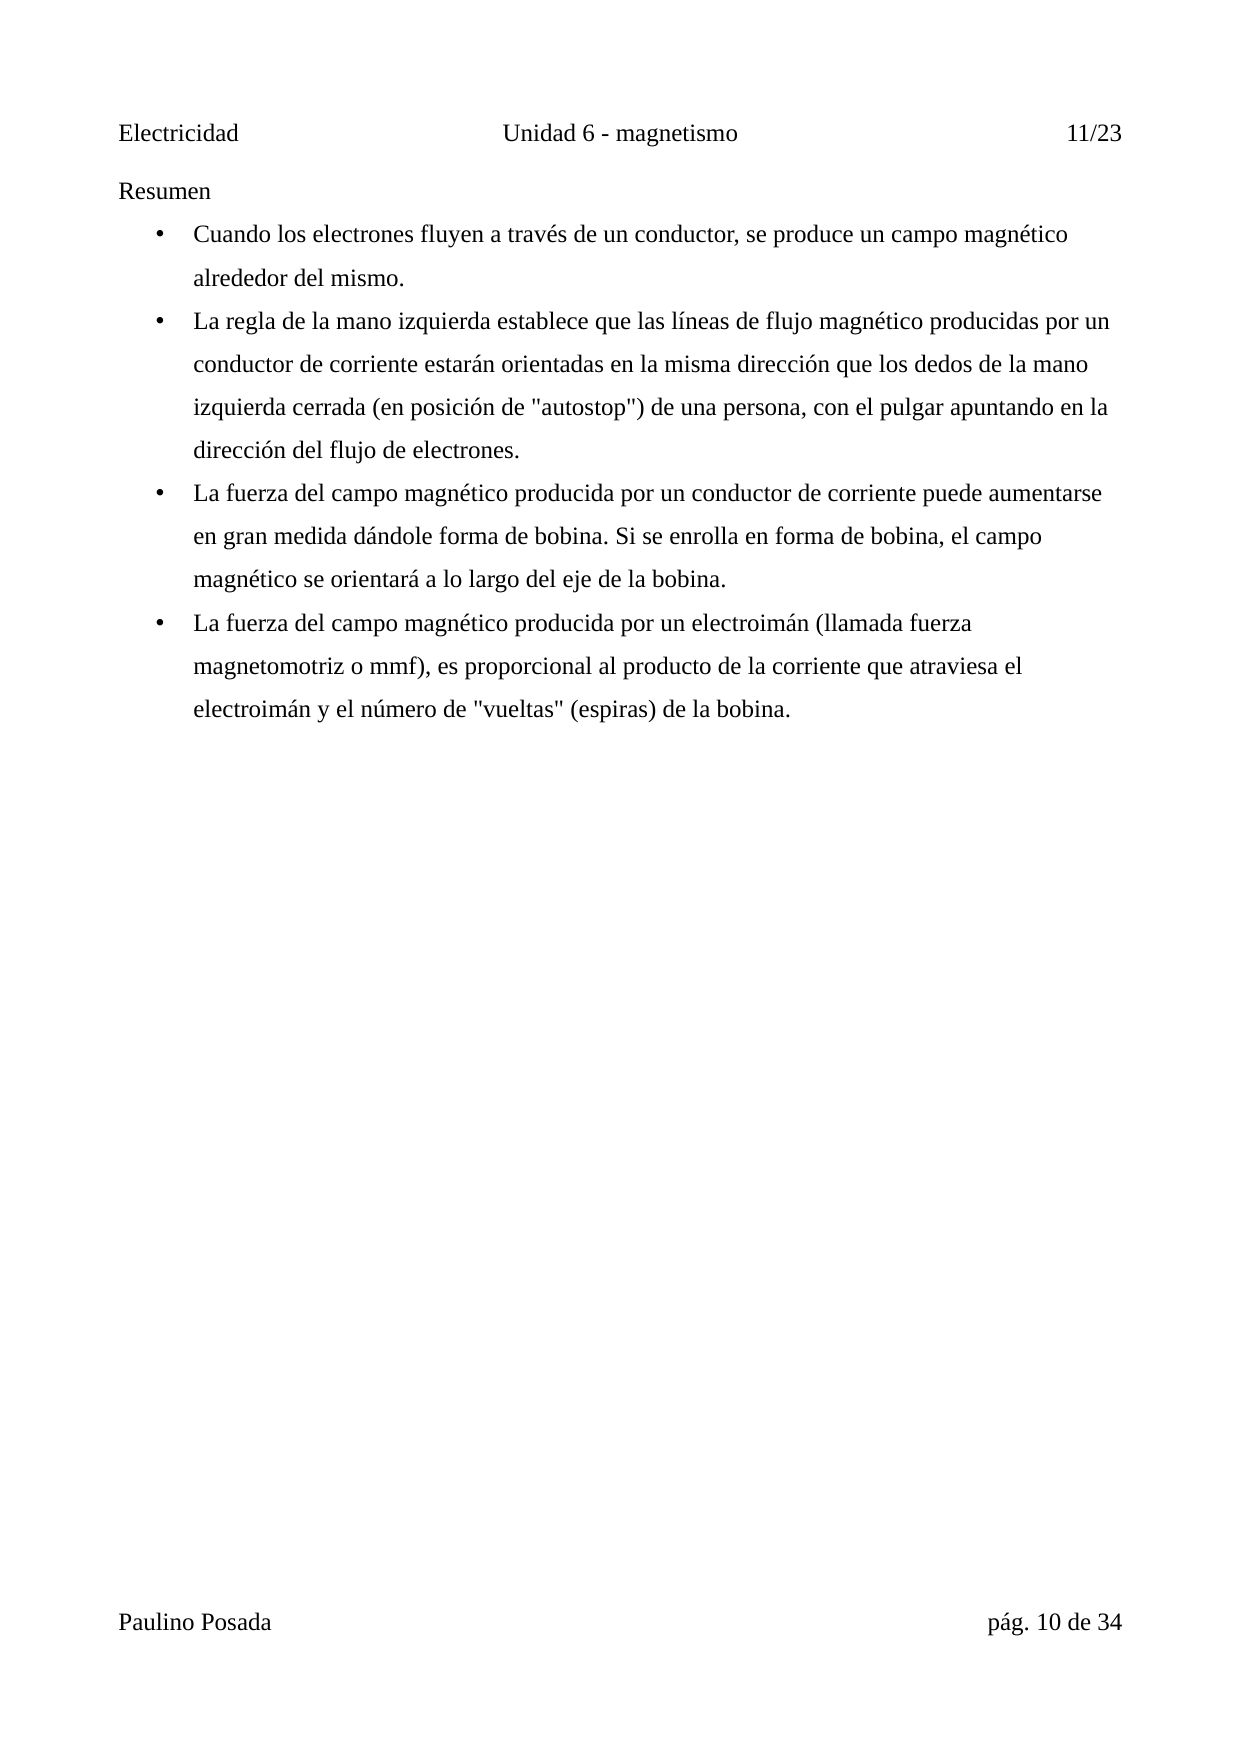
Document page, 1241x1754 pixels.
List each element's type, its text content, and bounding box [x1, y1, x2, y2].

text Resumen [118, 176, 1122, 205]
list La fuerza del campo magnético producida por un conductor de corriente puede aumentarse en gran medida dándole forma de bobina. Si se enrolla en forma de bobina, el campo magnético se orientará a lo largo del eje de la bobina. [156, 478, 1122, 593]
list La regla de la mano izquierda establece que las líneas de flujo magnético producidas por un conductor de corriente estarán orientadas en la misma dirección que los dedos de la mano izquierda cerrada (en posición de "autostop") de una persona, con el pulgar apuntando en la dirección del flujo de electrones. [156, 306, 1122, 464]
list Cuando los electrones fluyen a través de un conductor, se produce un campo magnético alrededor del mismo. [156, 219, 1122, 291]
list La fuerza del campo magnético producida por un electroimán (llamada fuerza magnetomotriz o mmf), es proporcional al producto de la corriente que atraviesa el electroimán y el número de "vueltas" (espiras) de la bobina. [156, 608, 1122, 723]
